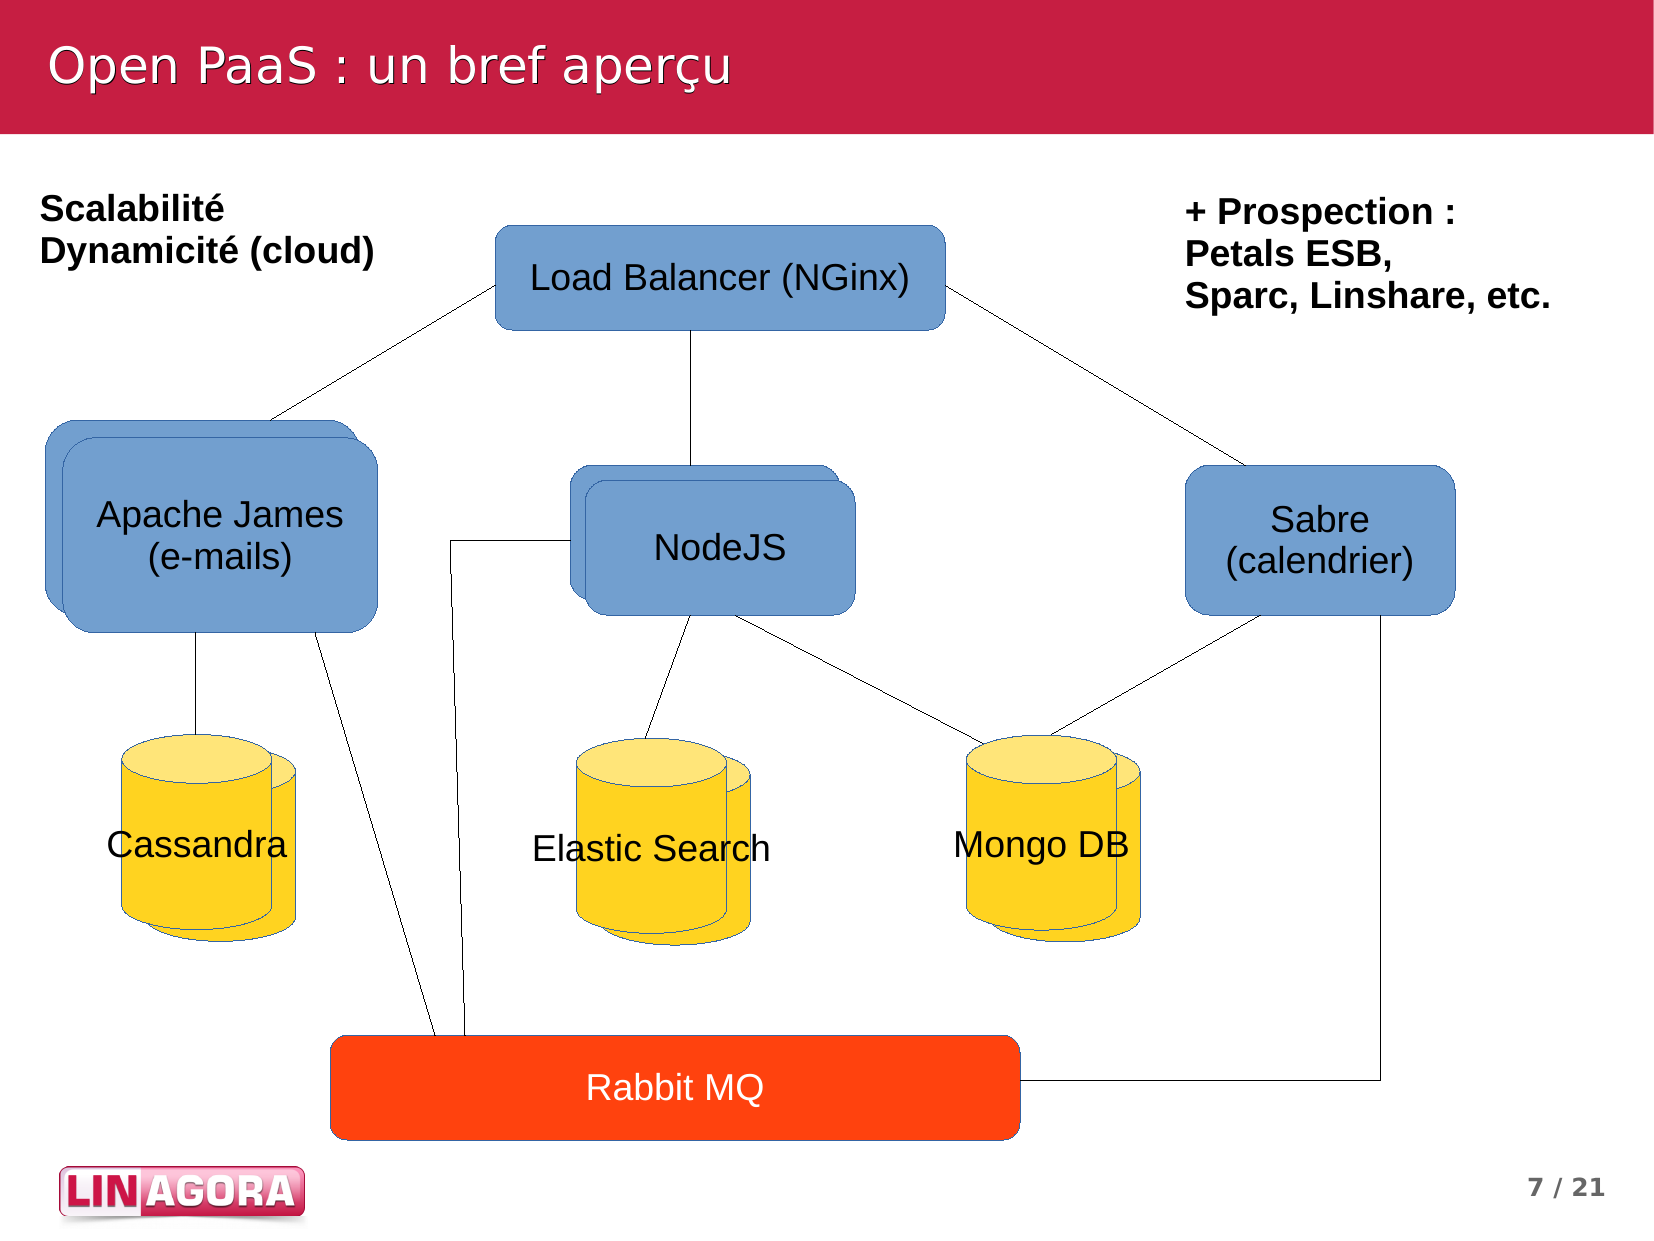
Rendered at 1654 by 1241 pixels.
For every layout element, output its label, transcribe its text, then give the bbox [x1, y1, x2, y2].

text_box [1117, 834, 1122, 842]
text_box Apache James (e-mails) [45, 420, 358, 613]
text_box Apache James (e-mails) [62, 437, 378, 633]
text_box [1117, 845, 1123, 854]
text_box [993, 772, 1141, 942]
text_box Cassandra [121, 761, 272, 930]
text_box [272, 847, 281, 855]
text_box [603, 775, 751, 946]
text_box [272, 839, 281, 845]
text_box Rabbit MQ [330, 1035, 1021, 1141]
text_box Elastic Search [576, 766, 727, 934]
title Open PaaS : un bref aperçu [47, 7, 1624, 126]
text_box Load Balancer (NGinx) [495, 225, 946, 331]
text_box + Prospection : Petals ESB, Sparc, Linshare, etc. [1170, 183, 1621, 324]
text_box Scalabilité Dynamicité (cloud) [24, 180, 391, 279]
text_box [570, 465, 839, 599]
picture [59, 1166, 308, 1229]
text_box Sabre (calendrier) [1185, 465, 1456, 616]
text_box NodeJS [585, 480, 856, 616]
text_box [148, 774, 296, 942]
text_box Mongo DB [966, 763, 1117, 931]
